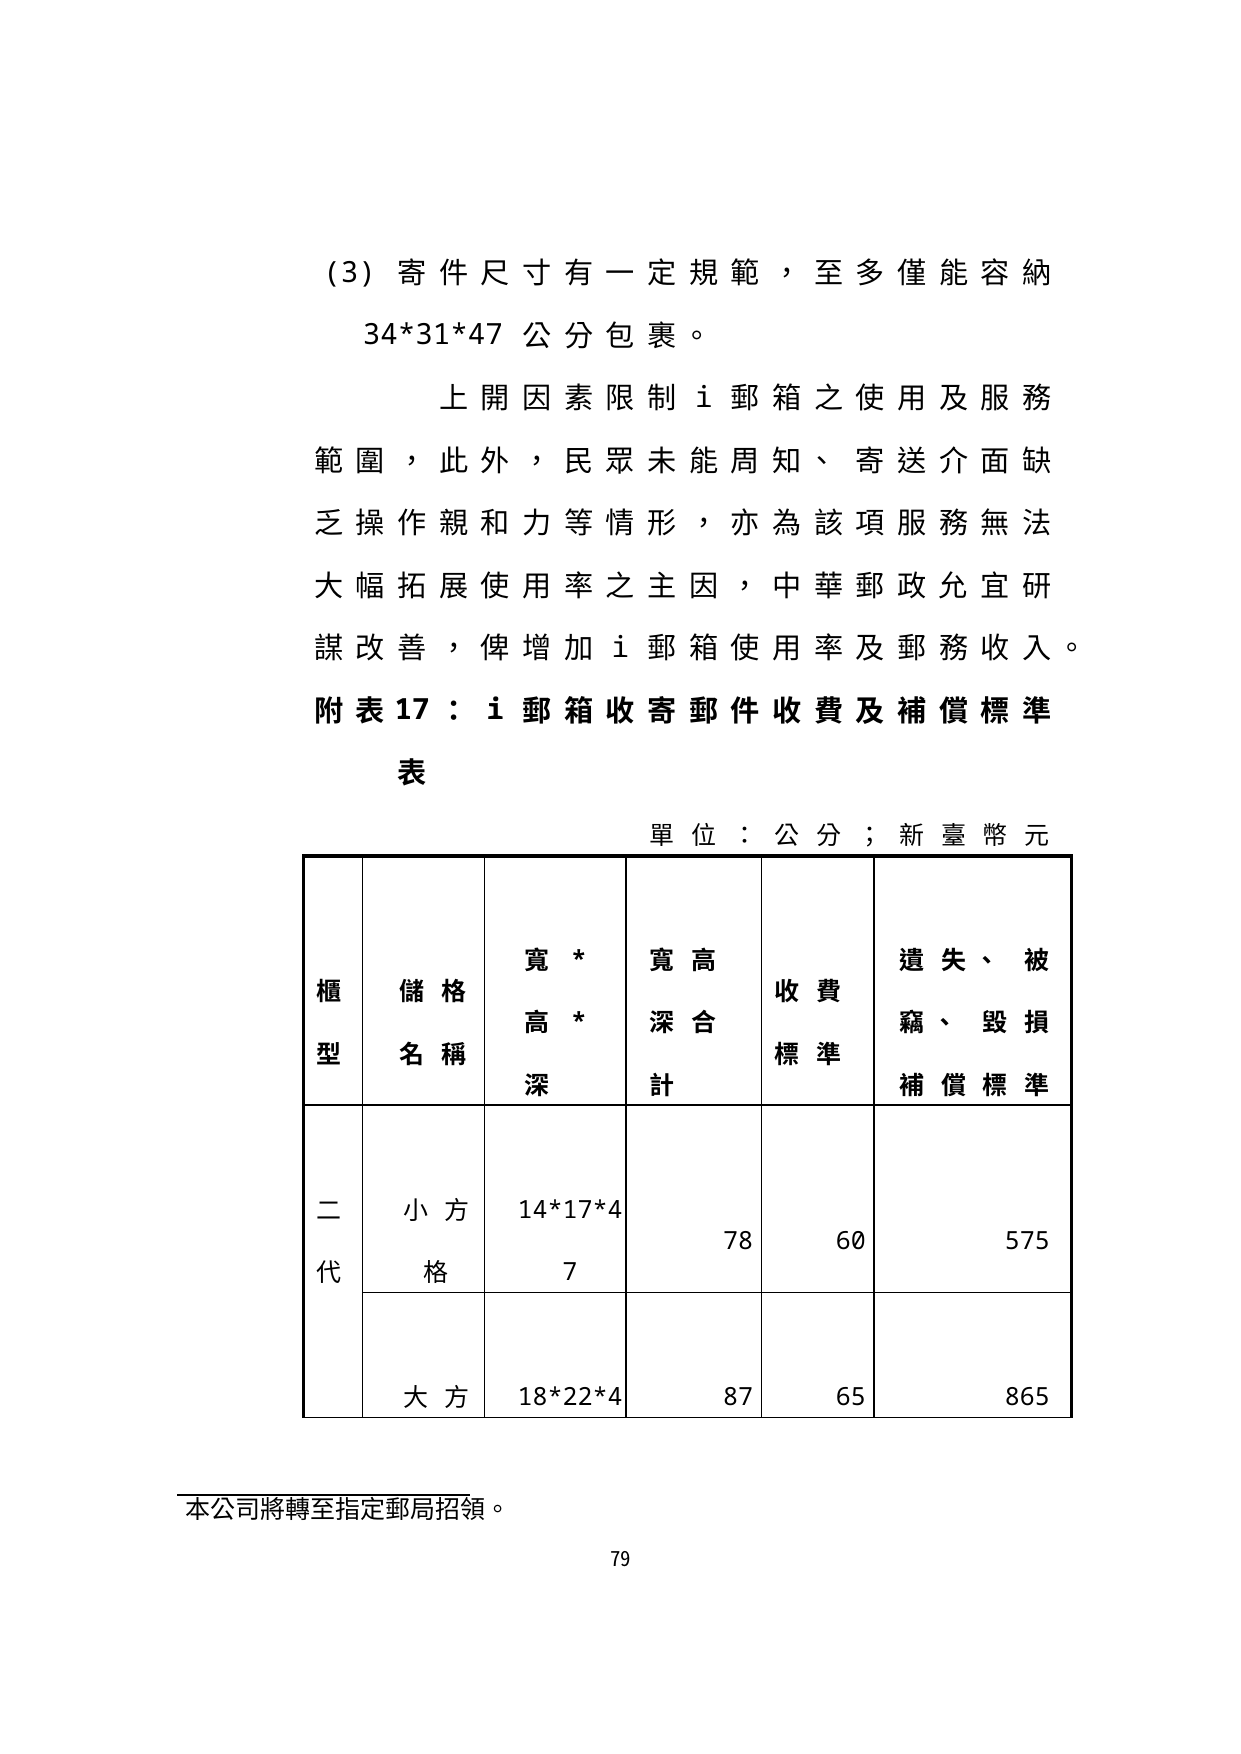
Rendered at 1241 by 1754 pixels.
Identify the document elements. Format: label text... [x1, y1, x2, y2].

text 單位：公分；新臺幣元 [183, 792, 1058, 854]
table_header 收費標準 [762, 858, 873, 1104]
table_cell 575 [875, 1106, 1070, 1292]
table_cell 65 [762, 1293, 873, 1417]
table_cell 60 [762, 1106, 873, 1292]
text (3)寄件尺寸有一定規範，至多僅能容納34*31*47公分包裹。 [301, 229, 1058, 354]
table_header 寬高深合計 [627, 858, 761, 1104]
table_cell 865 [875, 1293, 1070, 1417]
table_header 遺失、被竊、毀損補償標準 [875, 858, 1070, 1104]
table_cell 78 [627, 1106, 761, 1292]
table_cell 小方格 [363, 1106, 484, 1292]
table_cell 18*22*4 [485, 1293, 625, 1417]
table_cell 二代 [305, 1106, 362, 1417]
table_header 寬*高*深 [485, 858, 625, 1104]
text 本公司將轉至指定郵局招領。 [177, 1496, 1063, 1525]
table_header 儲格名稱 [363, 858, 484, 1104]
table_cell 大方 [363, 1293, 484, 1417]
text 上開因素限制i郵箱之使用及服務範圍，此外，民眾未能周知、寄送介面缺乏操作親和力等情形，亦為該項服務無法大幅拓展使用率之主因，中華郵政允宜研謀改善，俾增加i郵箱使用率及郵務收入。 [271, 354, 1058, 667]
table_header 櫃型 [305, 858, 362, 1104]
text 附表17：i郵箱收寄郵件收費及補償標準表 [301, 667, 1058, 792]
table_cell 14*17*47 [485, 1106, 625, 1292]
table_cell 87 [627, 1293, 761, 1417]
